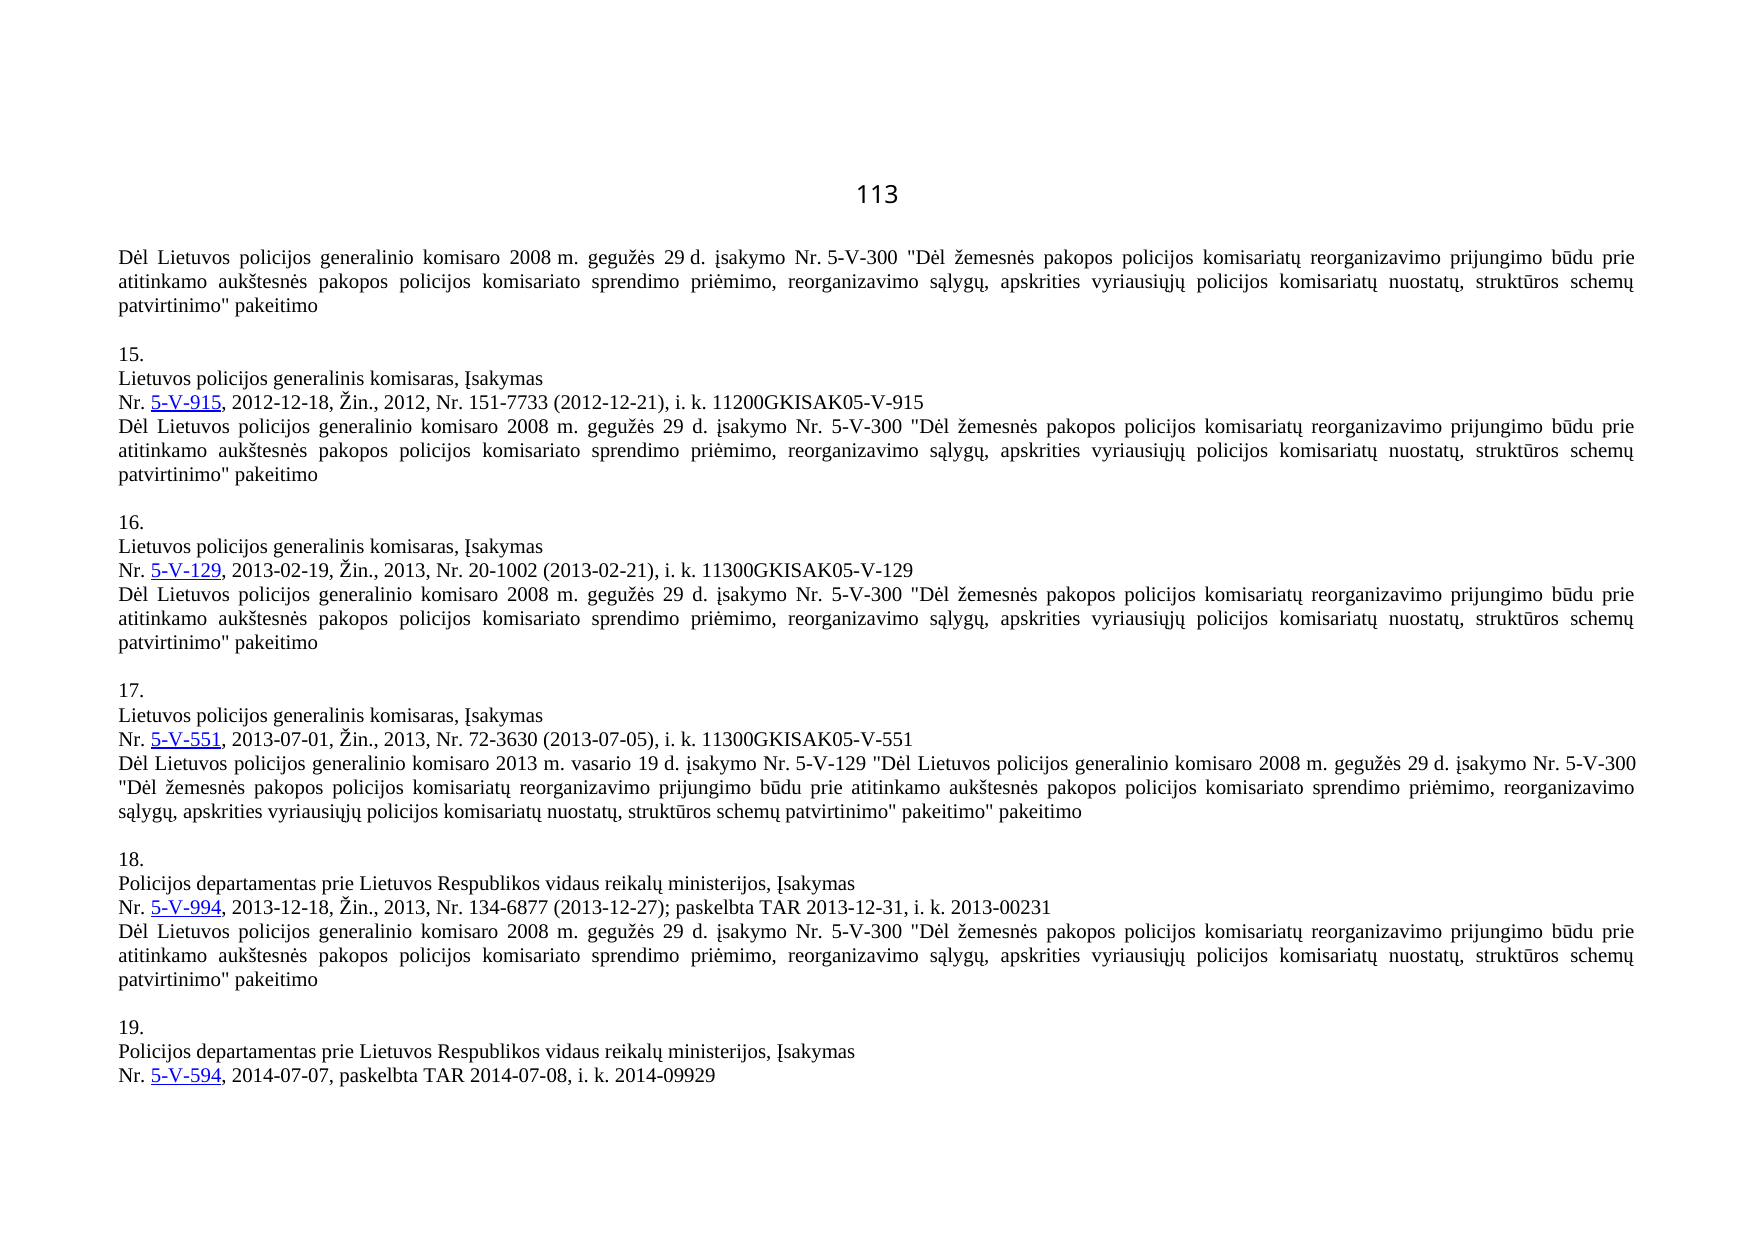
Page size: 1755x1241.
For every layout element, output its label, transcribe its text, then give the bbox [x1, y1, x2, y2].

text Nr. 5-V-994, 2013-12-18, Žin., 2013, Nr. 134-6877 (2013-12-27); paskelbta TAR 2013-12-31, i. k. 2013-00231 [118, 895, 1636, 919]
text Lietuvos policijos generalinis komisaras, Įsakymas [118, 366, 1636, 390]
text Lietuvos policijos generalinis komisaras, Įsakymas [118, 534, 1636, 558]
text Lietuvos policijos generalinis komisaras, Įsakymas [118, 702, 1636, 727]
text Nr. 5-V-915, 2012-12-18, Žin., 2012, Nr. 151-7733 (2012-12-21), i. k. 11200GKISAK05-V-915 [118, 390, 1636, 414]
text Dėl Lietuvos policijos generalinio komisaro 2008 m. gegužės 29 d. įsakymo Nr. 5-V-300 "Dėl žemesnės pakopos policijos komisariatų reorganizavimo prijungimo būdu prie atitinkamo aukštesnės pakopos policijos komisariato sprendimo priėmimo, reorganizavimo sąlygų, apskrities vyriausiųjų policijos komisariatų nuostatų, struktūros schemų patvirtinimo" pakeitimo [118, 919, 1636, 991]
text Dėl Lietuvos policijos generalinio komisaro 2008 m. gegužės 29 d. įsakymo Nr. 5-V-300 "Dėl žemesnės pakopos policijos komisariatų reorganizavimo prijungimo būdu prie atitinkamo aukštesnės pakopos policijos komisariato sprendimo priėmimo, reorganizavimo sąlygų, apskrities vyriausiųjų policijos komisariatų nuostatų, struktūros schemų patvirtinimo" pakeitimo [118, 414, 1636, 486]
text Nr. 5-V-129, 2013-02-19, Žin., 2013, Nr. 20-1002 (2013-02-21), i. k. 11300GKISAK05-V-129 [118, 558, 1636, 582]
text 19. [118, 1015, 1636, 1039]
text Policijos departamentas prie Lietuvos Respublikos vidaus reikalų ministerijos, Įsakymas [118, 871, 1636, 895]
text 16. [118, 510, 1636, 534]
text Policijos departamentas prie Lietuvos Respublikos vidaus reikalų ministerijos, Įsakymas [118, 1039, 1636, 1063]
text 17. [118, 678, 1636, 702]
text Dėl Lietuvos policijos generalinio komisaro 2013 m. vasario 19 d. įsakymo Nr. 5-V-129 "Dėl Lietuvos policijos generalinio komisaro 2008 m. gegužės 29 d. įsakymo Nr. 5-V-300 "Dėl žemesnės pakopos policijos komisariatų reorganizavimo prijungimo būdu prie atitinkamo aukštesnės pakopos policijos komisariato sprendimo priėmimo, reorganizavimo sąlygų, apskrities vyriausiųjų policijos komisariatų nuostatų, struktūros schemų patvirtinimo" pakeitimo" pakeitimo [118, 751, 1636, 823]
text 15. [118, 342, 1636, 366]
text Nr. 5-V-594, 2014-07-07, paskelbta TAR 2014-07-08, i. k. 2014-09929 [118, 1063, 1636, 1087]
text Dėl Lietuvos policijos generalinio komisaro 2008 m. gegužės 29 d. įsakymo Nr. 5-V-300 "Dėl žemesnės pakopos policijos komisariatų reorganizavimo prijungimo būdu prie atitinkamo aukštesnės pakopos policijos komisariato sprendimo priėmimo, reorganizavimo sąlygų, apskrities vyriausiųjų policijos komisariatų nuostatų, struktūros schemų patvirtinimo" pakeitimo [118, 582, 1636, 654]
text Dėl Lietuvos policijos generalinio komisaro 2008 m. gegužės 29 d. įsakymo Nr. 5-V-300 "Dėl žemesnės pakopos policijos komisariatų reorganizavimo prijungimo būdu prie atitinkamo aukštesnės pakopos policijos komisariato sprendimo priėmimo, reorganizavimo sąlygų, apskrities vyriausiųjų policijos komisariatų nuostatų, struktūros schemų patvirtinimo" pakeitimo [118, 245, 1636, 317]
text 18. [118, 847, 1636, 871]
text Nr. 5-V-551, 2013-07-01, Žin., 2013, Nr. 72-3630 (2013-07-05), i. k. 11300GKISAK05-V-551 [118, 727, 1636, 751]
